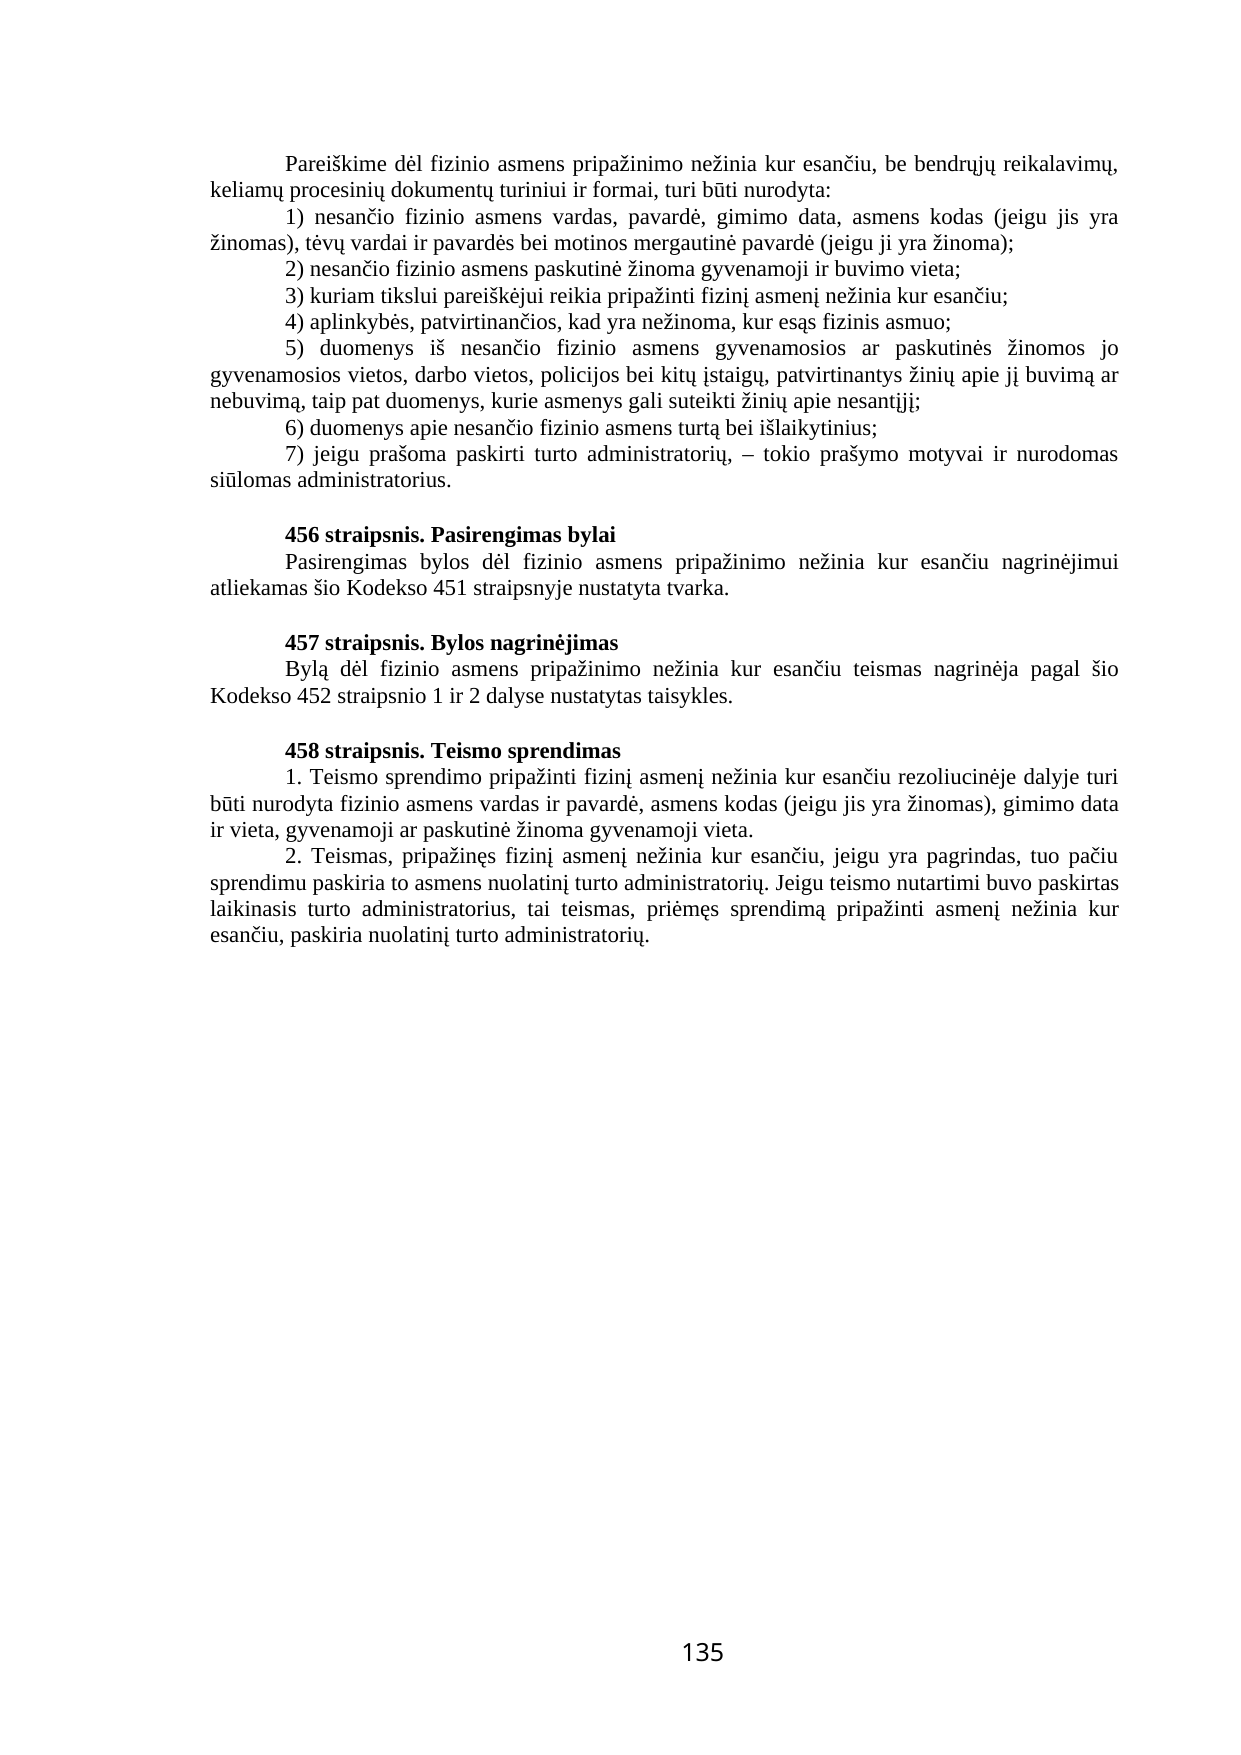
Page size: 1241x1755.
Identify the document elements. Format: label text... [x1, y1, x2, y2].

text 2) nesančio fizinio asmens paskutinė žinoma gyvenamoji ir buvimo vieta; [210, 255, 1120, 282]
text 1. Teismo sprendimo pripažinti fizinį asmenį nežinia kur esančiu rezoliucinėje dalyje turi būti nurodyta fizinio asmens vardas ir pavardė, asmens kodas (jeigu jis yra žinomas), gimimo data ir vieta, gyvenamoji ar paskutinė žinoma gyvenamoji vieta. [210, 763, 1120, 842]
text 1) nesančio fizinio asmens vardas, pavardė, gimimo data, asmens kodas (jeigu jis yra žinomas), tėvų vardai ir pavardės bei motinos mergautinė pavardė (jeigu ji yra žinoma); [210, 203, 1120, 255]
text 4) aplinkybės, patvirtinančios, kad yra nežinoma, kur esąs fizinis asmuo; [210, 308, 1120, 334]
text 456 straipsnis. Pasirengimas bylai [210, 521, 1120, 548]
text 2. Teismas, pripažinęs fizinį asmenį nežinia kur esančiu, jeigu yra pagrindas, tuo pačiu sprendimu paskiria to asmens nuolatinį turto administratorių. Jeigu teismo nutartimi buvo paskirtas laikinasis turto administratorius, tai teismas, priėmęs sprendimą pripažinti asmenį nežinia kur esančiu, paskiria nuolatinį turto administratorių. [210, 842, 1120, 948]
text 458 straipsnis. Teismo sprendimas [210, 737, 1120, 763]
text 3) kuriam tikslui pareiškėjui reikia pripažinti fizinį asmenį nežinia kur esančiu; [210, 282, 1120, 308]
text Bylą dėl fizinio asmens pripažinimo nežinia kur esančiu teismas nagrinėja pagal šio Kodekso 452 straipsnio 1 ir 2 dalyse nustatytas taisykles. [210, 656, 1120, 708]
text 7) jeigu prašoma paskirti turto administratorių, – tokio prašymo motyvai ir nurodomas siūlomas administratorius. [210, 440, 1120, 493]
text 457 straipsnis. Bylos nagrinėjimas [210, 629, 1120, 656]
text 6) duomenys apie nesančio fizinio asmens turtą bei išlaikytinius; [210, 413, 1120, 440]
text Pasirengimas bylos dėl fizinio asmens pripažinimo nežinia kur esančiu nagrinėjimui atliekamas šio Kodekso 451 straipsnyje nustatyta tvarka. [210, 548, 1120, 600]
text Pareiškime dėl fizinio asmens pripažinimo nežinia kur esančiu, be bendrųjų reikalavimų, keliamų procesinių dokumentų turiniui ir formai, turi būti nurodyta: [210, 150, 1120, 203]
text 5) duomenys iš nesančio fizinio asmens gyvenamosios ar paskutinės žinomos jo gyvenamosios vietos, darbo vietos, policijos bei kitų įstaigų, patvirtinantys žinių apie jį buvimą ar nebuvimą, taip pat duomenys, kurie asmenys gali suteikti žinių apie nesantįjį; [210, 334, 1120, 413]
